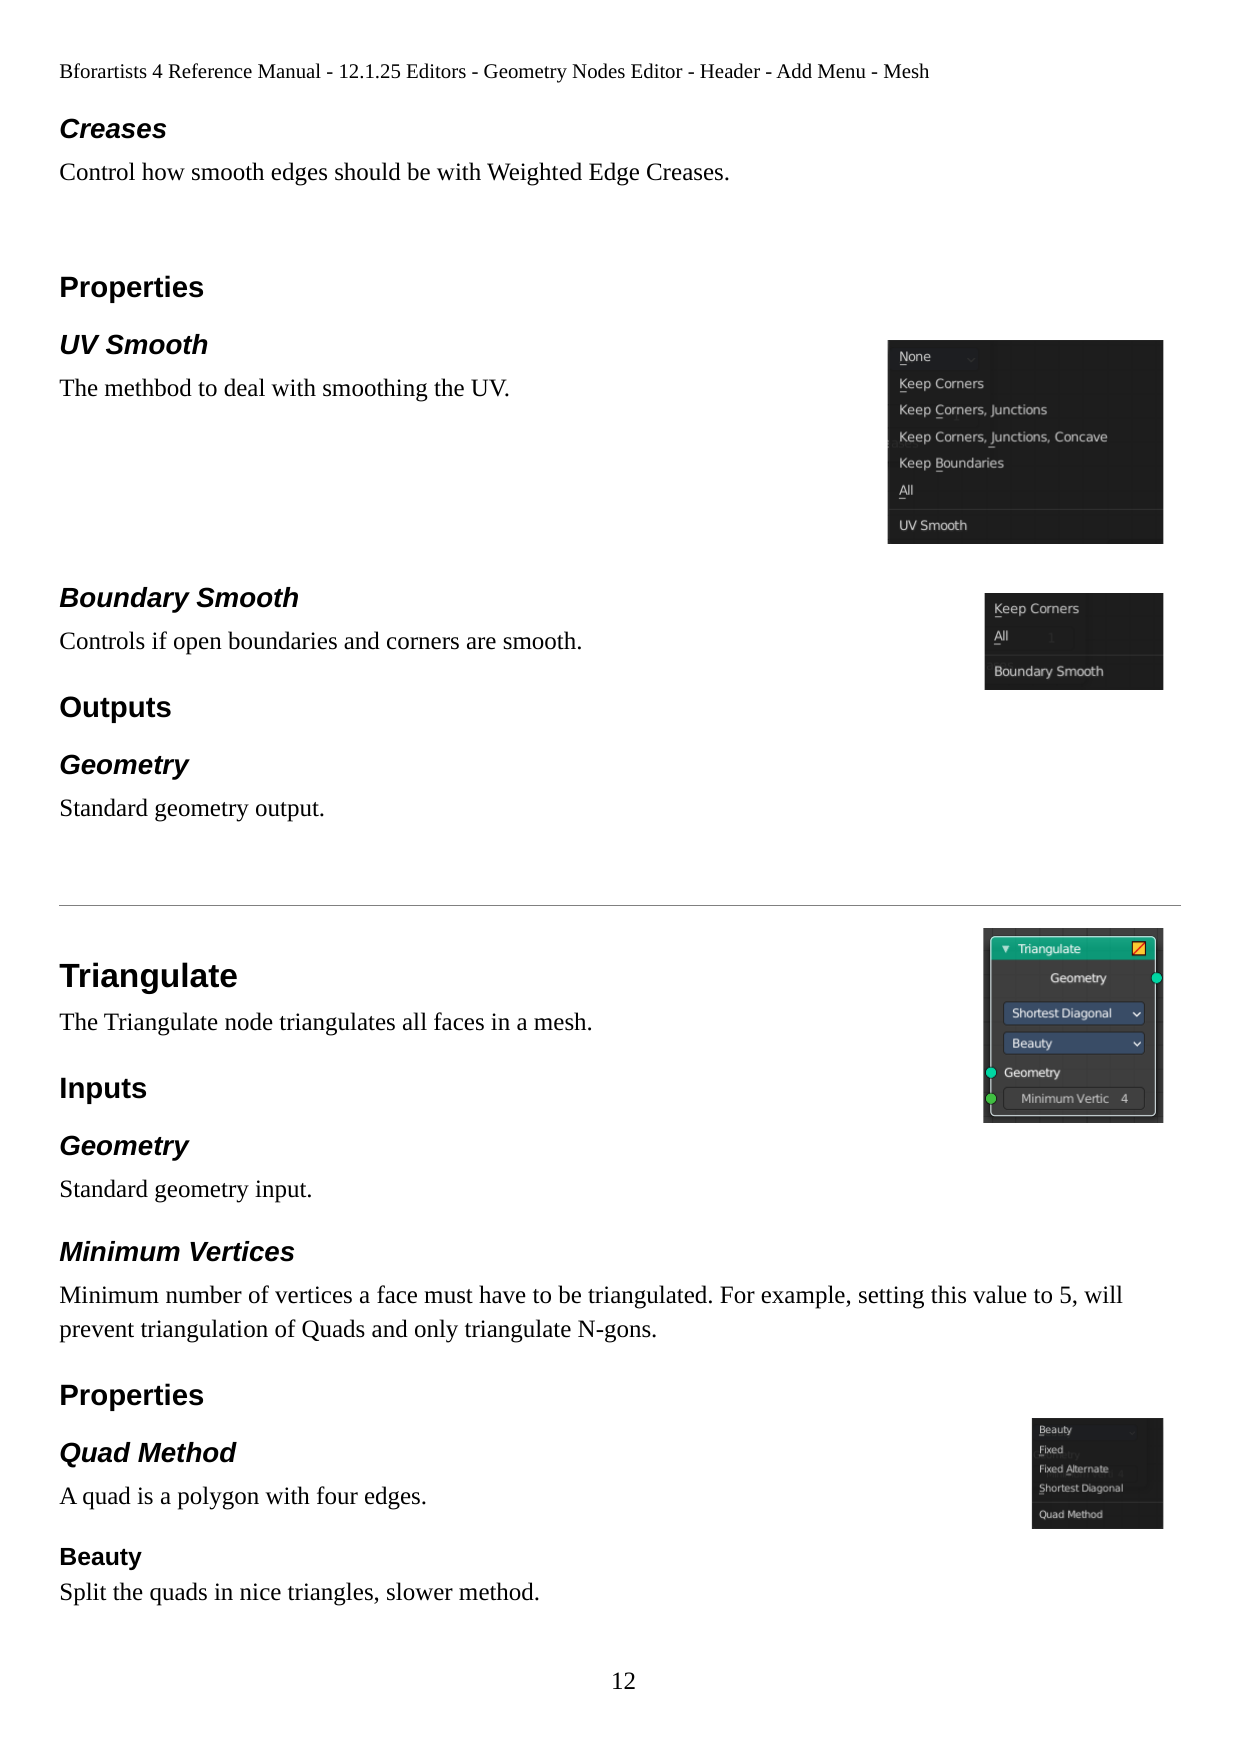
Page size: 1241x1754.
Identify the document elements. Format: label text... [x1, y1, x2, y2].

subtitle Inputs [59, 1071, 983, 1104]
text Split the quads in nice triangles, slower method. [59, 1577, 1181, 1606]
picture [984, 593, 1164, 690]
subtitle Properties [59, 270, 1181, 303]
subtitle Outputs [59, 689, 1181, 723]
text The Triangulate node triangulates all faces in a mesh. [59, 1007, 983, 1036]
subtitle UV Smooth [59, 328, 1181, 360]
subtitle Minimum Vertices [59, 1235, 1181, 1267]
text Control how smooth edges should be with Weighted Edge Creases. [59, 157, 1181, 186]
picture [1031, 1418, 1164, 1529]
text A quad is a polygon with four edges. [59, 1481, 1031, 1510]
subtitle [1164, 1437, 1181, 1468]
subtitle Creases [59, 113, 1181, 144]
subtitle Triangulate [59, 956, 983, 994]
subtitle Quad Method [59, 1437, 1031, 1468]
picture [983, 928, 1164, 1123]
text Standard geometry output. [59, 793, 1181, 821]
subtitle Boundary Smooth [59, 582, 1181, 613]
text Minimum number of vertices a face must have to be triangulated. For example, setting this value to 5, will prevent triangulation of Quads and only triangulate N-gons. [59, 1280, 1181, 1343]
subtitle Beauty [59, 1542, 1181, 1571]
text The methbod to deal with smoothing the UV. [59, 373, 887, 402]
subtitle Properties [59, 1378, 1181, 1412]
picture [887, 340, 1164, 544]
subtitle [1164, 956, 1181, 994]
subtitle Geometry [59, 1129, 1181, 1161]
text Standard geometry input. [59, 1174, 1181, 1202]
subtitle Geometry [59, 748, 1181, 780]
text Controls if open boundaries and corners are smooth. [59, 626, 984, 655]
subtitle [1164, 1071, 1181, 1104]
